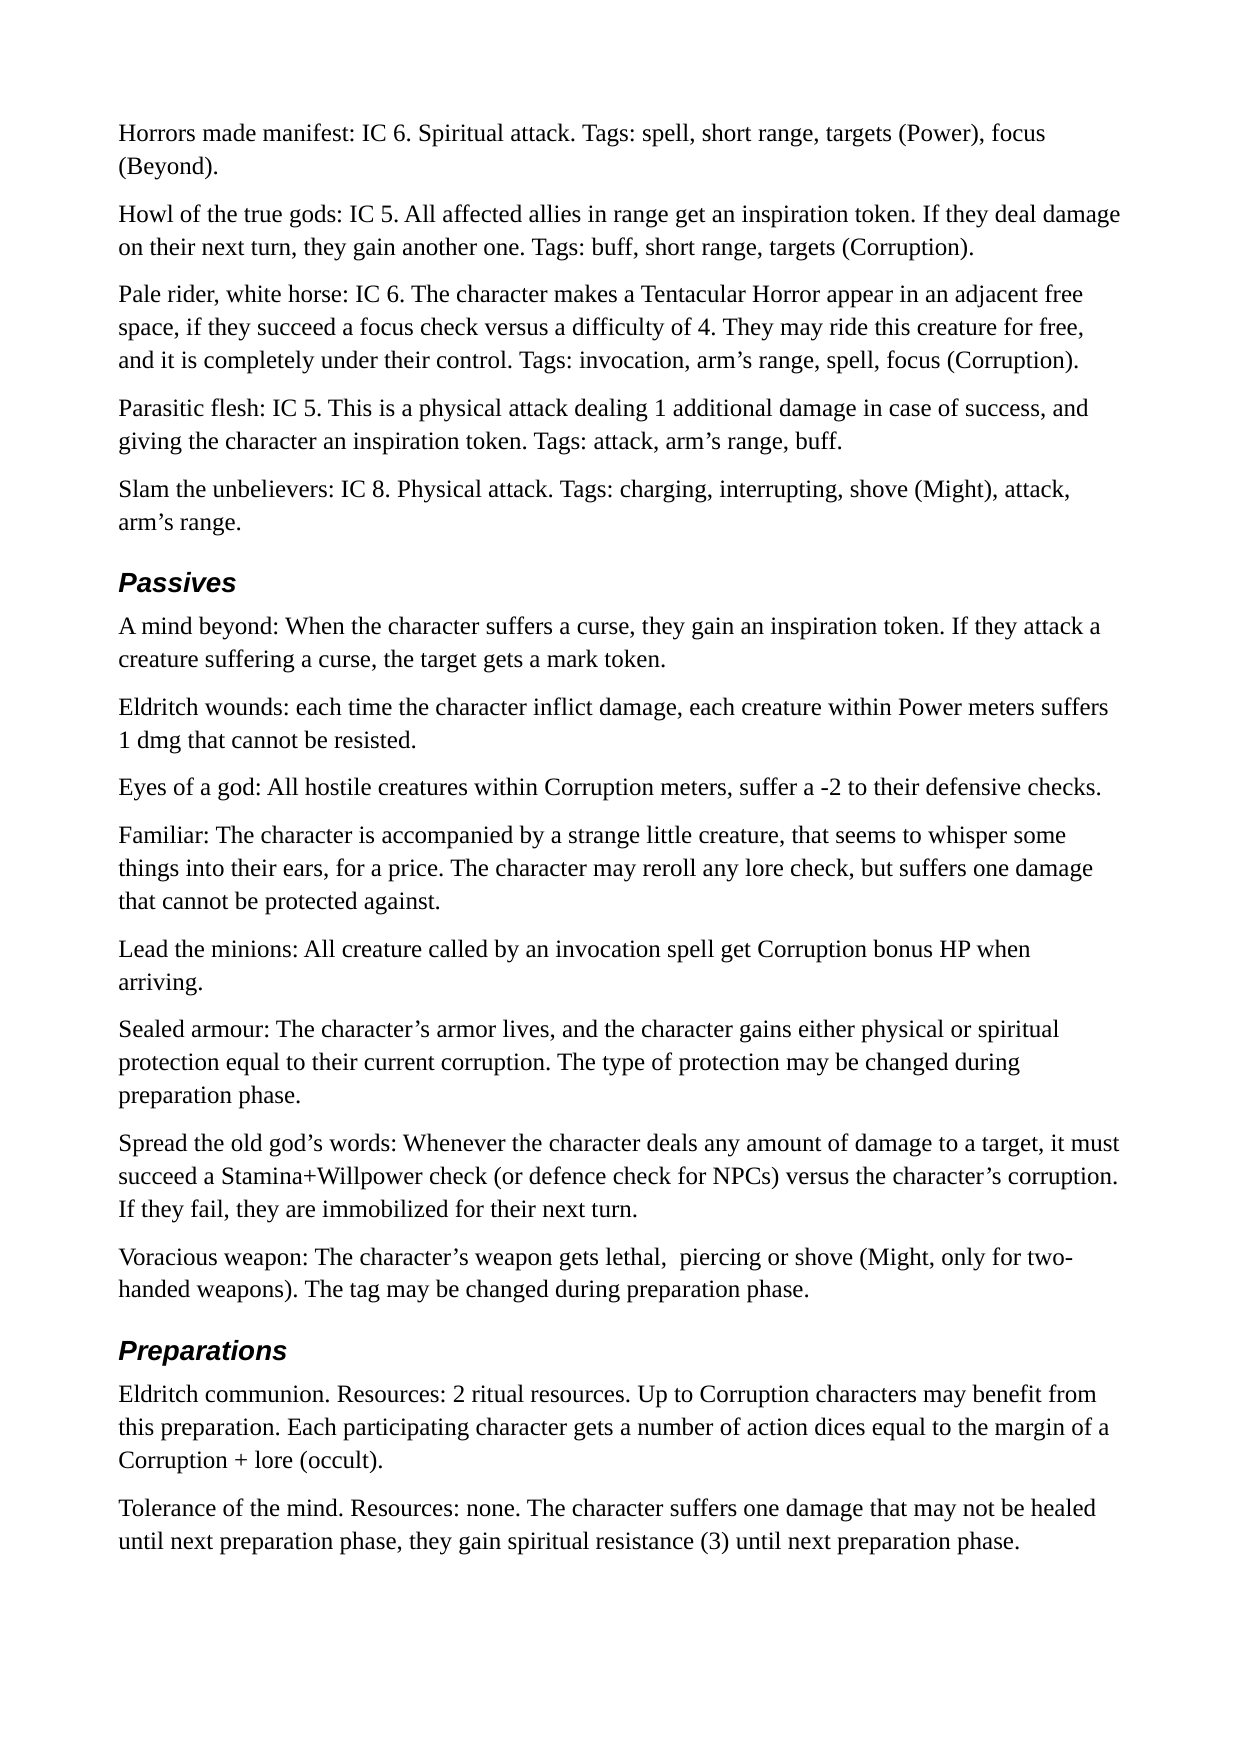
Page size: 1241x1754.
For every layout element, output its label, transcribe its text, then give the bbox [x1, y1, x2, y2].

text Lead the minions: All creature called by an invocation spell get Corruption bonus HP when arriving. [118, 934, 1122, 995]
text Voracious weapon: The character’s weapon gets lethal, piercing or shove (Might, only for two-handed weapons). The tag may be changed during preparation phase. [118, 1242, 1122, 1303]
text A mind beyond: When the character suffers a curse, they gain an inspiration token. If they attack a creature suffering a curse, the target gets a mark token. [118, 611, 1122, 673]
subtitle Passives [118, 567, 1122, 599]
text Horrors made manifest: IC 6. Spiritual attack. Tags: spell, short range, targets (Power), focus (Beyond). [118, 118, 1122, 180]
text Eyes of a god: All hostile creatures within Corruption meters, suffer a -2 to their defensive checks. [118, 772, 1122, 801]
text Tolerance of the mind. Resources: none. The character suffers one damage that may not be healed until next preparation phase, they gain spiritual resistance (3) until next preparation phase. [118, 1493, 1122, 1554]
text Eldritch wounds: each time the character inflict damage, each creature within Power meters suffers 1 dmg that cannot be resisted. [118, 692, 1122, 753]
text Eldritch communion. Resources: 2 ritual resources. Up to Corruption characters may benefit from this preparation. Each participating character gets a number of action dices equal to the margin of a Corruption + lore (occult). [118, 1379, 1122, 1474]
text Howl of the true gods: IC 5. All affected allies in range get an inspiration token. If they deal damage on their next turn, they gain another one. Tags: buff, short range, targets (Corruption). [118, 199, 1122, 261]
text Familiar: The character is accompanied by a strange little creature, that seems to whisper some things into their ears, for a price. The character may reroll any lore check, but suffers one damage that cannot be protected against. [118, 820, 1122, 915]
text Pale rider, white horse: IC 6. The character makes a Tentacular Horror appear in an adjacent free space, if they succeed a focus check versus a difficulty of 4. They may ride this creature for free, and it is completely under their control. Tags: invocation, arm’s range, spell, focus (Corruption). [118, 279, 1122, 374]
text Sealed armour: The character’s armor lives, and the character gains either physical or spiritual protection equal to their current corruption. The type of protection may be changed during preparation phase. [118, 1014, 1122, 1109]
text Spread the old god’s words: Whenever the character deals any amount of damage to a target, it must succeed a Stamina+Willpower check (or defence check for NPCs) versus the character’s corruption. If they fail, they are immobilized for their next turn. [118, 1128, 1122, 1223]
subtitle Preparations [118, 1335, 1122, 1367]
text Parasitic flesh: IC 5. This is a physical attack dealing 1 additional damage in case of success, and giving the character an inspiration token. Tags: attack, arm’s range, buff. [118, 393, 1122, 455]
text Slam the unbelievers: IC 8. Physical attack. Tags: charging, interrupting, shove (Might), attack, arm’s range. [118, 474, 1122, 535]
